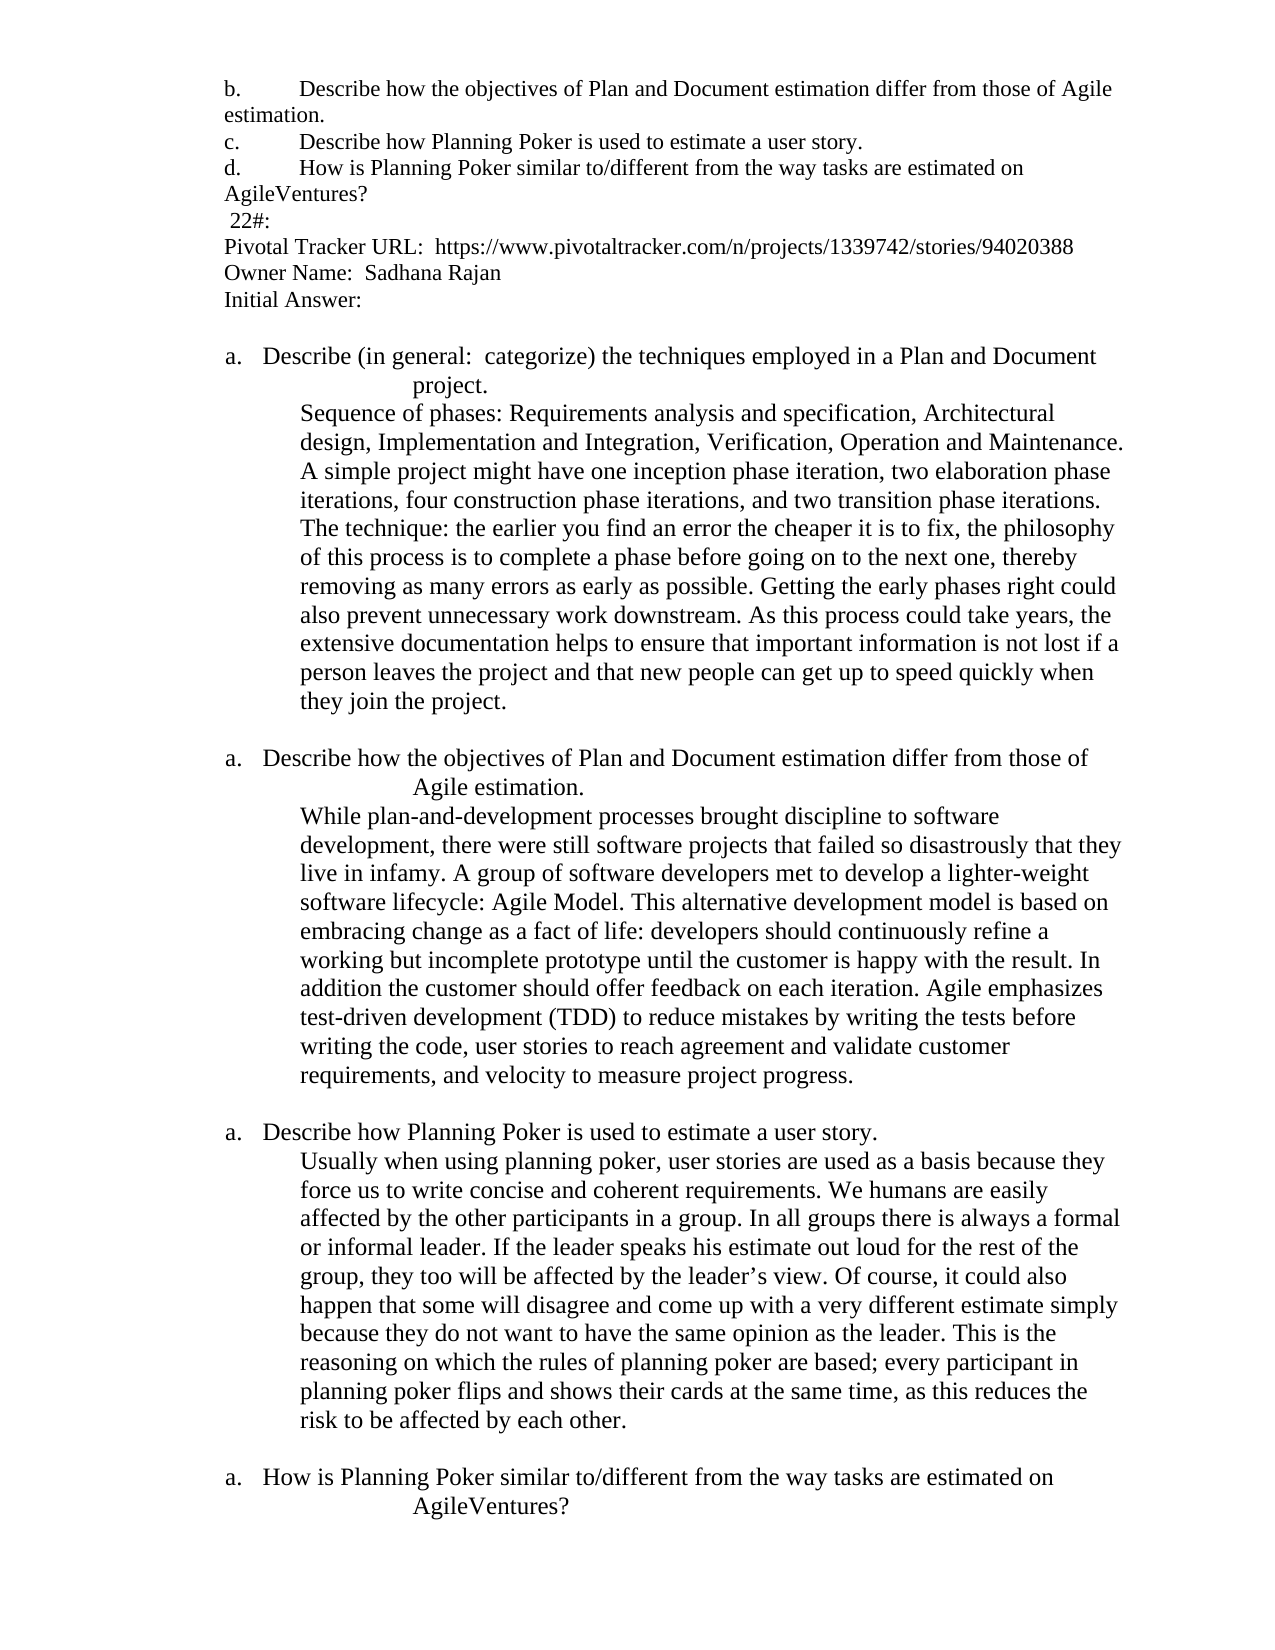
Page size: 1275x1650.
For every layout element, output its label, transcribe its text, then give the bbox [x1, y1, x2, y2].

text While plan-and-development processes brought discipline to software development, there were still software projects that failed so disastrously that they live in infamy. A group of software developers met to develop a lighter-weight software lifecycle: Agile Model. This alternative development model is based on embracing change as a fact of life: developers should continuously refine a working but incomplete prototype until the customer is happy with the result. In addition the customer should offer feedback on each iteration. Agile emphasizes test-driven development (TDD) to reduce mistakes by writing the tests before writing the code, user stories to reach agreement and validate customer requirements, and velocity to measure project progress. [300, 801, 1125, 1088]
text Initial Answer: [224, 286, 1125, 312]
list Describe how the objectives of Plan and Document estimation differ from those of Agile estimation. [225, 743, 1125, 801]
text b. Describe how the objectives of Plan and Document estimation differ from those of Agile estimation. [224, 75, 1125, 128]
text Sequence of phases: Requirements analysis and specification, Architectural design, Implementation and Integration, Verification, Operation and Maintenance. A simple project might have one inception phase iteration, two elaboration phase iterations, four construction phase iterations, and two transition phase iterations. The technique: the earlier you find an error the cheaper it is to fix, the philosophy of this process is to complete a phase before going on to the next one, thereby removing as many errors as early as possible. Getting the early phases right could also prevent unnecessary work downstream. As this process could take years, the extensive documentation helps to ensure that important information is not lost if a person leaves the project and that new people can get up to speed quickly when they join the project. [300, 398, 1125, 715]
list How is Planning Poker similar to/different from the way tasks are estimated on AgileVentures? [225, 1462, 1125, 1520]
list Describe (in general: categorize) the techniques employed in a Plan and Document project. [225, 341, 1125, 398]
text c. Describe how Planning Poker is used to estimate a user story. [224, 128, 1125, 154]
text Pivotal Tracker URL: https://www.pivotaltracker.com/n/projects/1339742/stories/94020388 [224, 233, 1125, 259]
text Usually when using planning poker, user stories are used as a basis because they force us to write concise and coherent requirements. We humans are easily affected by the other participants in a group. In all groups there is always a formal or informal leader. If the leader speaks his estimate out loud for the rest of the group, they too will be affected by the leader’s view. Of course, it could also happen that some will disagree and come up with a very different estimate simply because they do not want to have the same opinion as the leader. This is the reasoning on which the rules of planning poker are based; every participant in planning poker flips and shows their cards at the same time, as this reduces the risk to be affected by each other. [300, 1146, 1125, 1433]
list Describe how Planning Poker is used to estimate a user story. [225, 1117, 1125, 1146]
text d. How is Planning Poker similar to/different from the way tasks are estimated on AgileVentures? 22#: [224, 154, 1125, 233]
text Owner Name: Sadhana Rajan [224, 259, 1125, 286]
